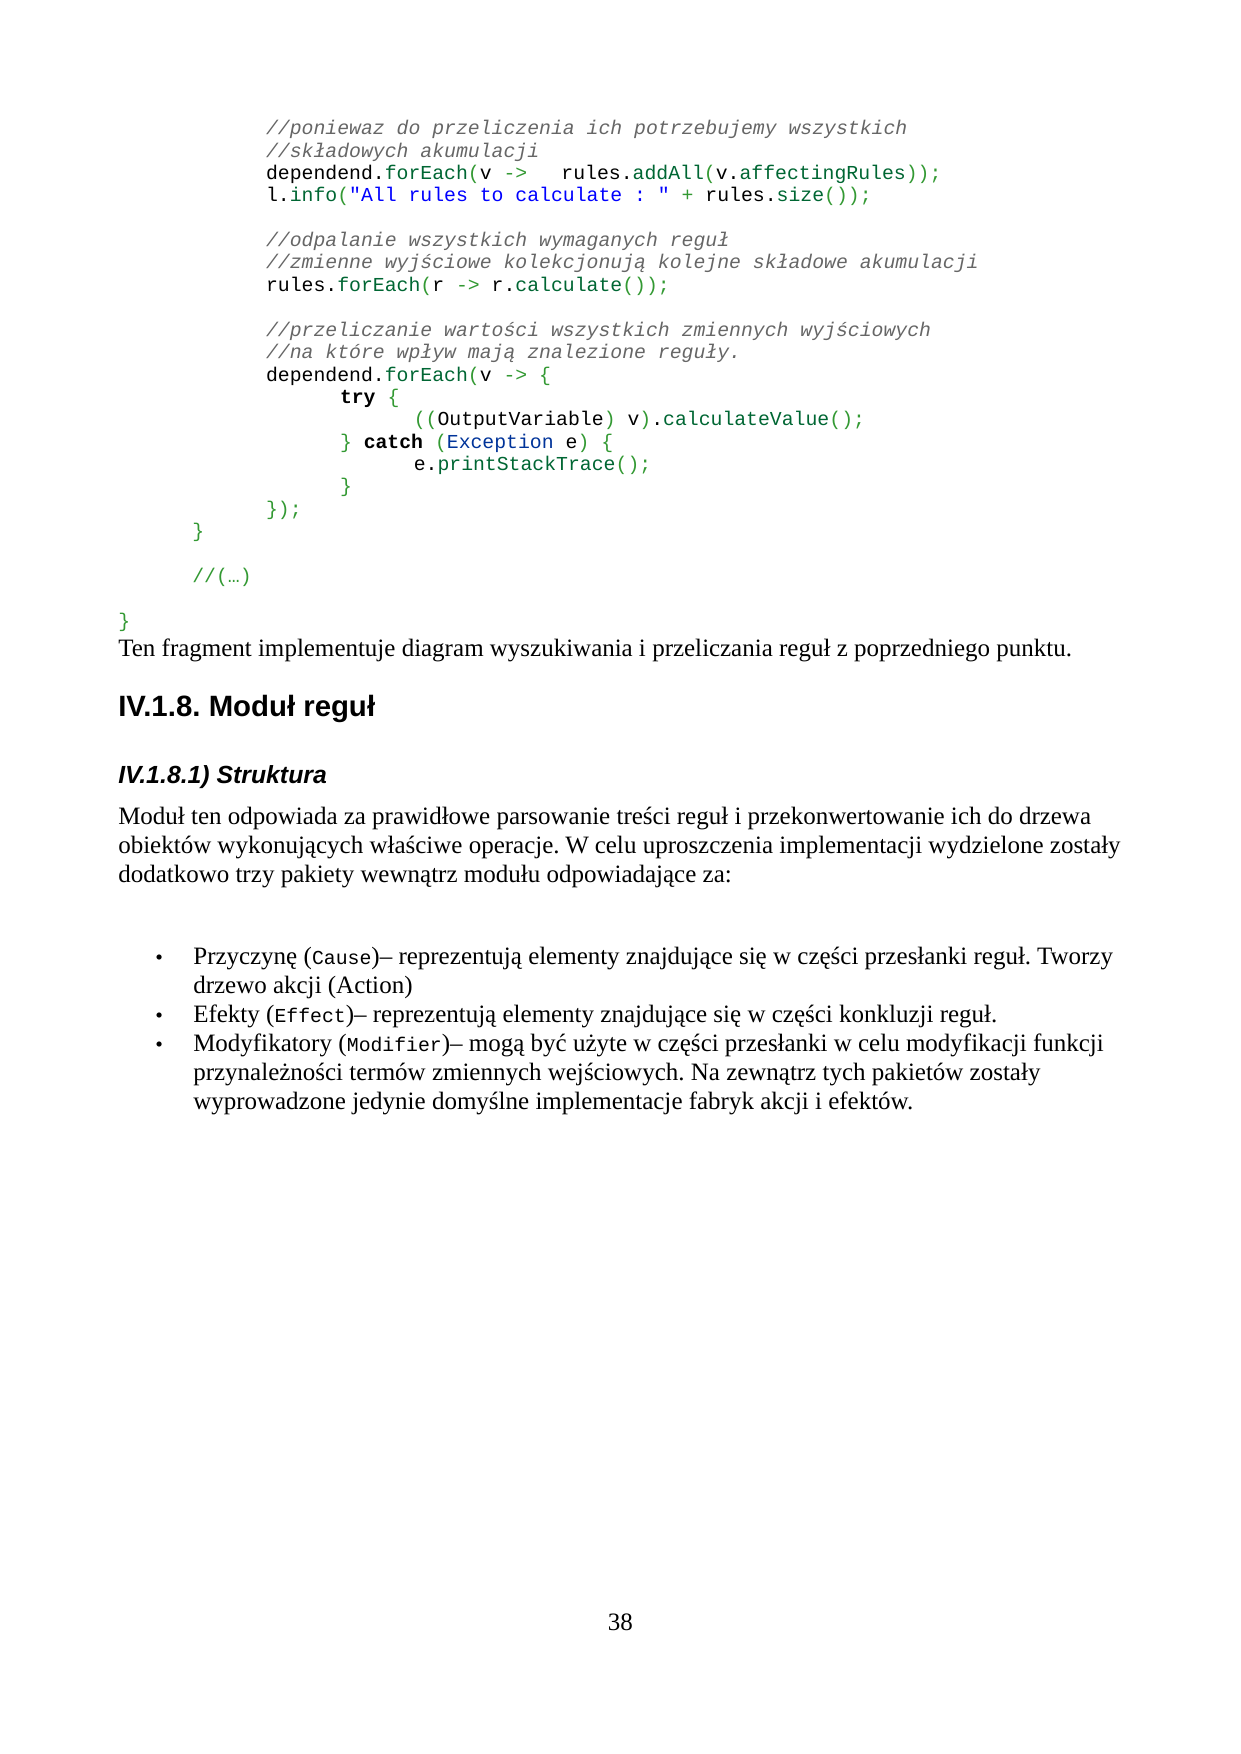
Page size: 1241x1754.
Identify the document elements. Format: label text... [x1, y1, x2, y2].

text } [118, 476, 1122, 499]
list Przyczynę (Cause)– reprezentują elementy znajdujące się w części przesłanki reguł. Tworzy drzewo akcji (Action) [156, 941, 1122, 999]
text //odpalanie wszystkich wymaganych reguł [118, 230, 1122, 252]
text Ten fragment implementuje diagram wyszukiwania i przeliczania reguł z poprzedniego punktu. [118, 633, 1122, 662]
text //poniewaz do przeliczenia ich potrzebujemy wszystkich [118, 118, 1122, 141]
list Modyfikatory (Modifier)– mogą być użyte w części przesłanki w celu modyfikacji funkcji przynależności termów zmiennych wejściowych. Na zewnątrz tych pakietów zostały wyprowadzone jedynie domyślne implementacje fabryk akcji i efektów. [156, 1028, 1122, 1115]
text //(…) [118, 566, 1122, 588]
text //składowych akumulacji [118, 141, 1122, 163]
text dependend.forEach(v -> { [118, 364, 1122, 387]
subtitle Moduł reguł [118, 689, 1122, 723]
text l.info("All rules to calculate : " + rules.size()); [118, 185, 1122, 208]
text } catch (Exception e) { [118, 432, 1122, 454]
text dependend.forEach(v -> rules.addAll(v.affectingRules)); [118, 163, 1122, 185]
text //zmienne wyjściowe kolekcjonują kolejne składowe akumulacji [118, 252, 1122, 275]
text //przeliczanie wartości wszystkich zmiennych wyjściowych [118, 320, 1122, 342]
text rules.forEach(r -> r.calculate()); [118, 275, 1122, 297]
text e.printStackTrace(); [118, 454, 1122, 476]
subtitle Struktura [118, 760, 1122, 789]
text //na które wpływ mają znalezione reguły. [118, 342, 1122, 364]
text Moduł ten odpowiada za prawidłowe parsowanie treści reguł i przekonwertowanie ich do drzewa obiektów wykonujących właściwe operacje. W celu uproszczenia implementacji wydzielone zostały dodatkowo trzy pakiety wewnątrz modułu odpowiadające za: [118, 801, 1122, 888]
list Efekty (Effect)– reprezentują elementy znajdujące się w części konkluzji reguł. [156, 999, 1122, 1028]
text } [118, 521, 1122, 544]
text }); [118, 499, 1122, 521]
text try { [118, 387, 1122, 409]
text ((OutputVariable) v).calculateValue(); [118, 409, 1122, 432]
text } [118, 611, 1122, 633]
